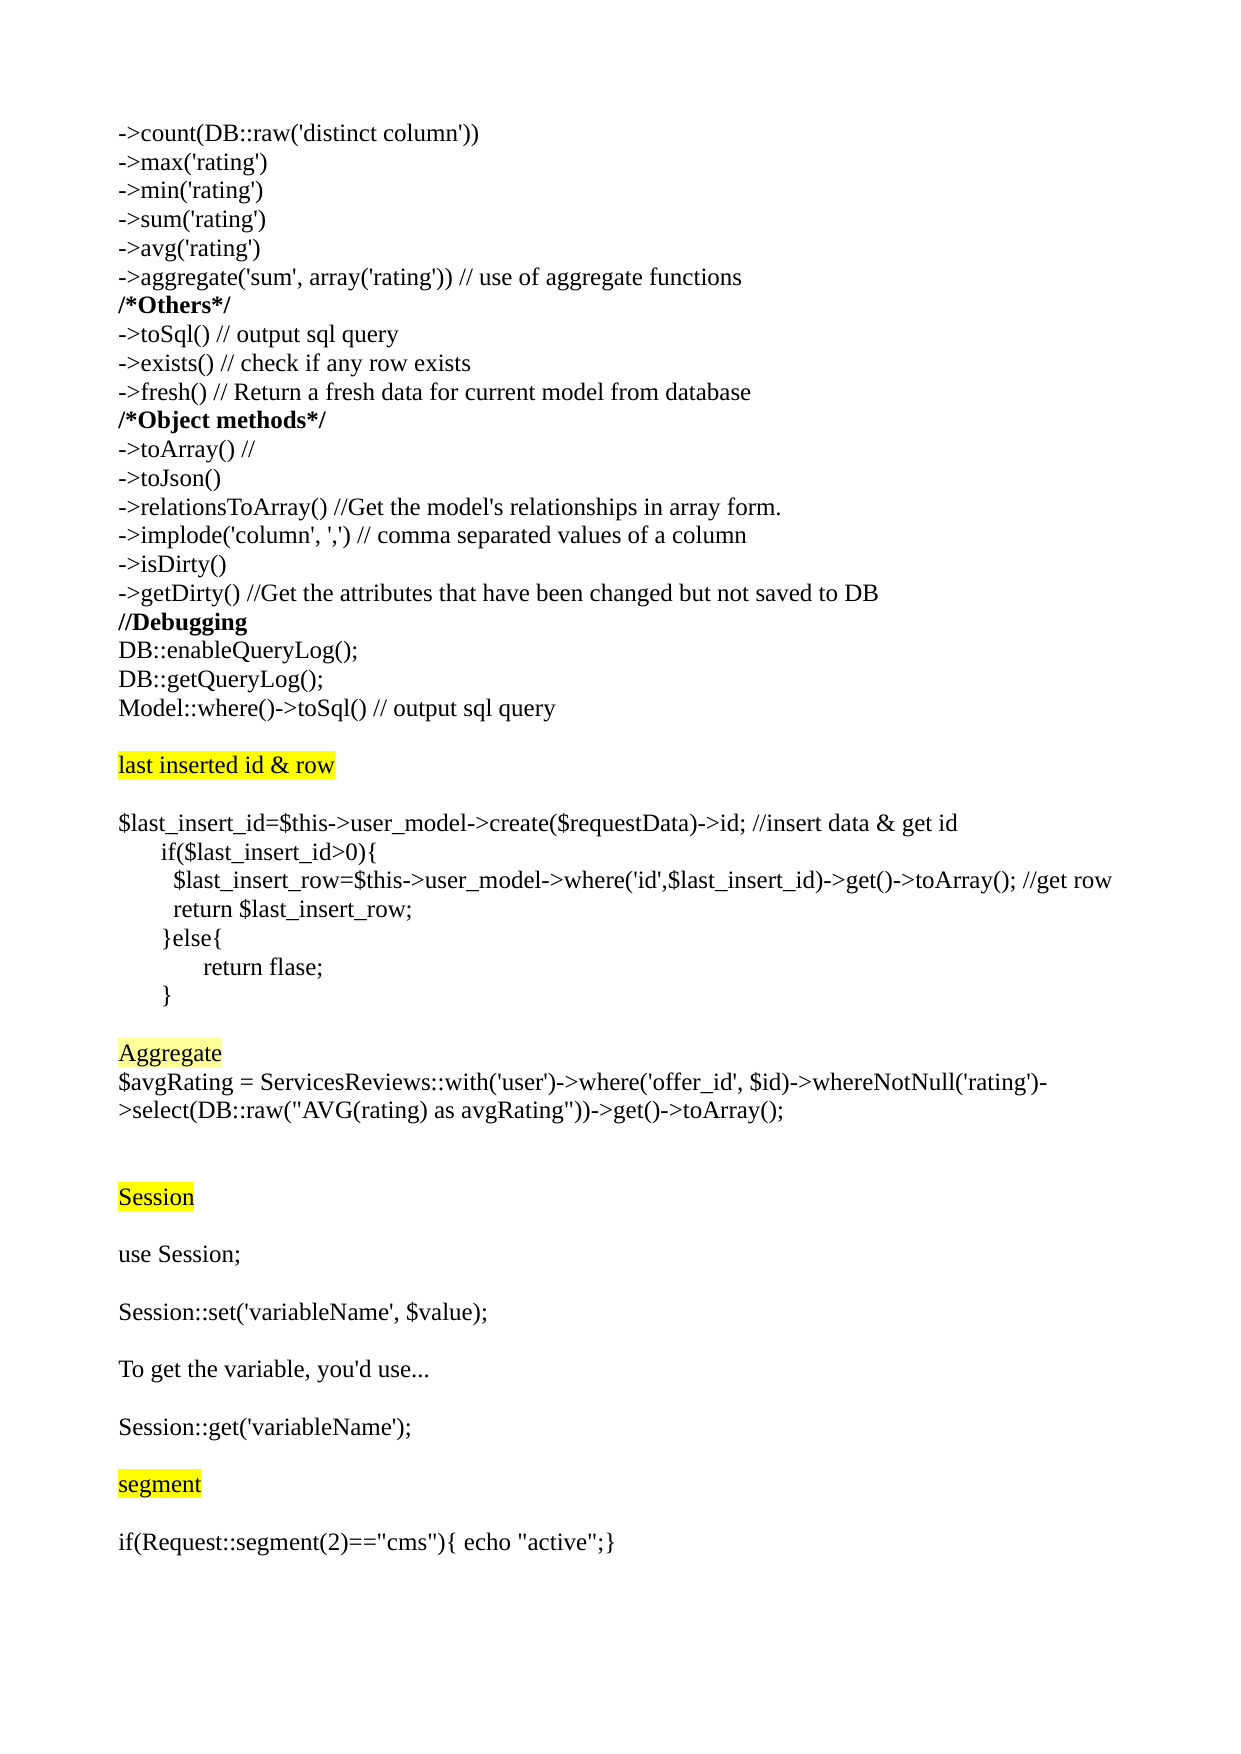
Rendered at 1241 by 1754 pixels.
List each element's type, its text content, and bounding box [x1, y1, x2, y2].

text $last_insert_row=$this->user_model->where('id',$last_insert_id)->get()->toArray(); //get row [118, 866, 1122, 894]
text ->getDirty() //Get the attributes that have been changed but not saved to DB [118, 578, 1122, 607]
text Session::get('variableName'); [118, 1412, 1122, 1441]
text ->min('rating') [118, 176, 1122, 204]
text /*Object methods*/ [118, 406, 1122, 434]
text ->count(DB::raw('distinct column')) [118, 118, 1122, 147]
text ->max('rating') [118, 147, 1122, 176]
text Session::set('variableName', $value); [118, 1297, 1122, 1326]
text ->toArray() // [118, 434, 1122, 463]
text To get the variable, you'd use... [118, 1354, 1122, 1383]
text ->avg('rating') [118, 233, 1122, 262]
text segment [118, 1469, 1122, 1498]
text } [118, 981, 1122, 1009]
text //Debugging [118, 607, 1122, 636]
text Model::where()->toSql() // output sql query [118, 693, 1122, 722]
text last inserted id & row [118, 751, 1122, 779]
text Aggregate [118, 1038, 1122, 1067]
text DB::getQueryLog(); [118, 664, 1122, 693]
text }else{ [118, 923, 1122, 952]
text return $last_insert_row; [118, 894, 1122, 923]
text $avgRating = ServicesReviews::with('user')->where('offer_id', $id)->whereNotNull('rating')->select(DB::raw("AVG(rating) as avgRating"))->get()->toArray(); [118, 1067, 1122, 1124]
text ->exists() // check if any row exists [118, 348, 1122, 377]
text /*Others*/ [118, 291, 1122, 319]
text ->isDirty() [118, 549, 1122, 578]
text if($last_insert_id>0){ [118, 837, 1122, 866]
text ->implode('column', ',') // comma separated values of a column [118, 521, 1122, 549]
text ->toSql() // output sql query [118, 319, 1122, 348]
text ->toJson() [118, 463, 1122, 492]
text return flase; [118, 952, 1122, 981]
text use Session; [118, 1239, 1122, 1268]
text if(Request::segment(2)=="cms"){ echo "active";} [118, 1527, 1122, 1556]
text ->aggregate('sum', array('rating')) // use of aggregate functions [118, 262, 1122, 291]
text $last_insert_id=$this->user_model->create($requestData)->id; //insert data & get id [118, 808, 1122, 837]
text DB::enableQueryLog(); [118, 636, 1122, 664]
text Session [118, 1182, 1122, 1211]
text ->sum('rating') [118, 204, 1122, 233]
text ->fresh() // Return a fresh data for current model from database [118, 377, 1122, 406]
text ->relationsToArray() //Get the model's relationships in array form. [118, 492, 1122, 521]
